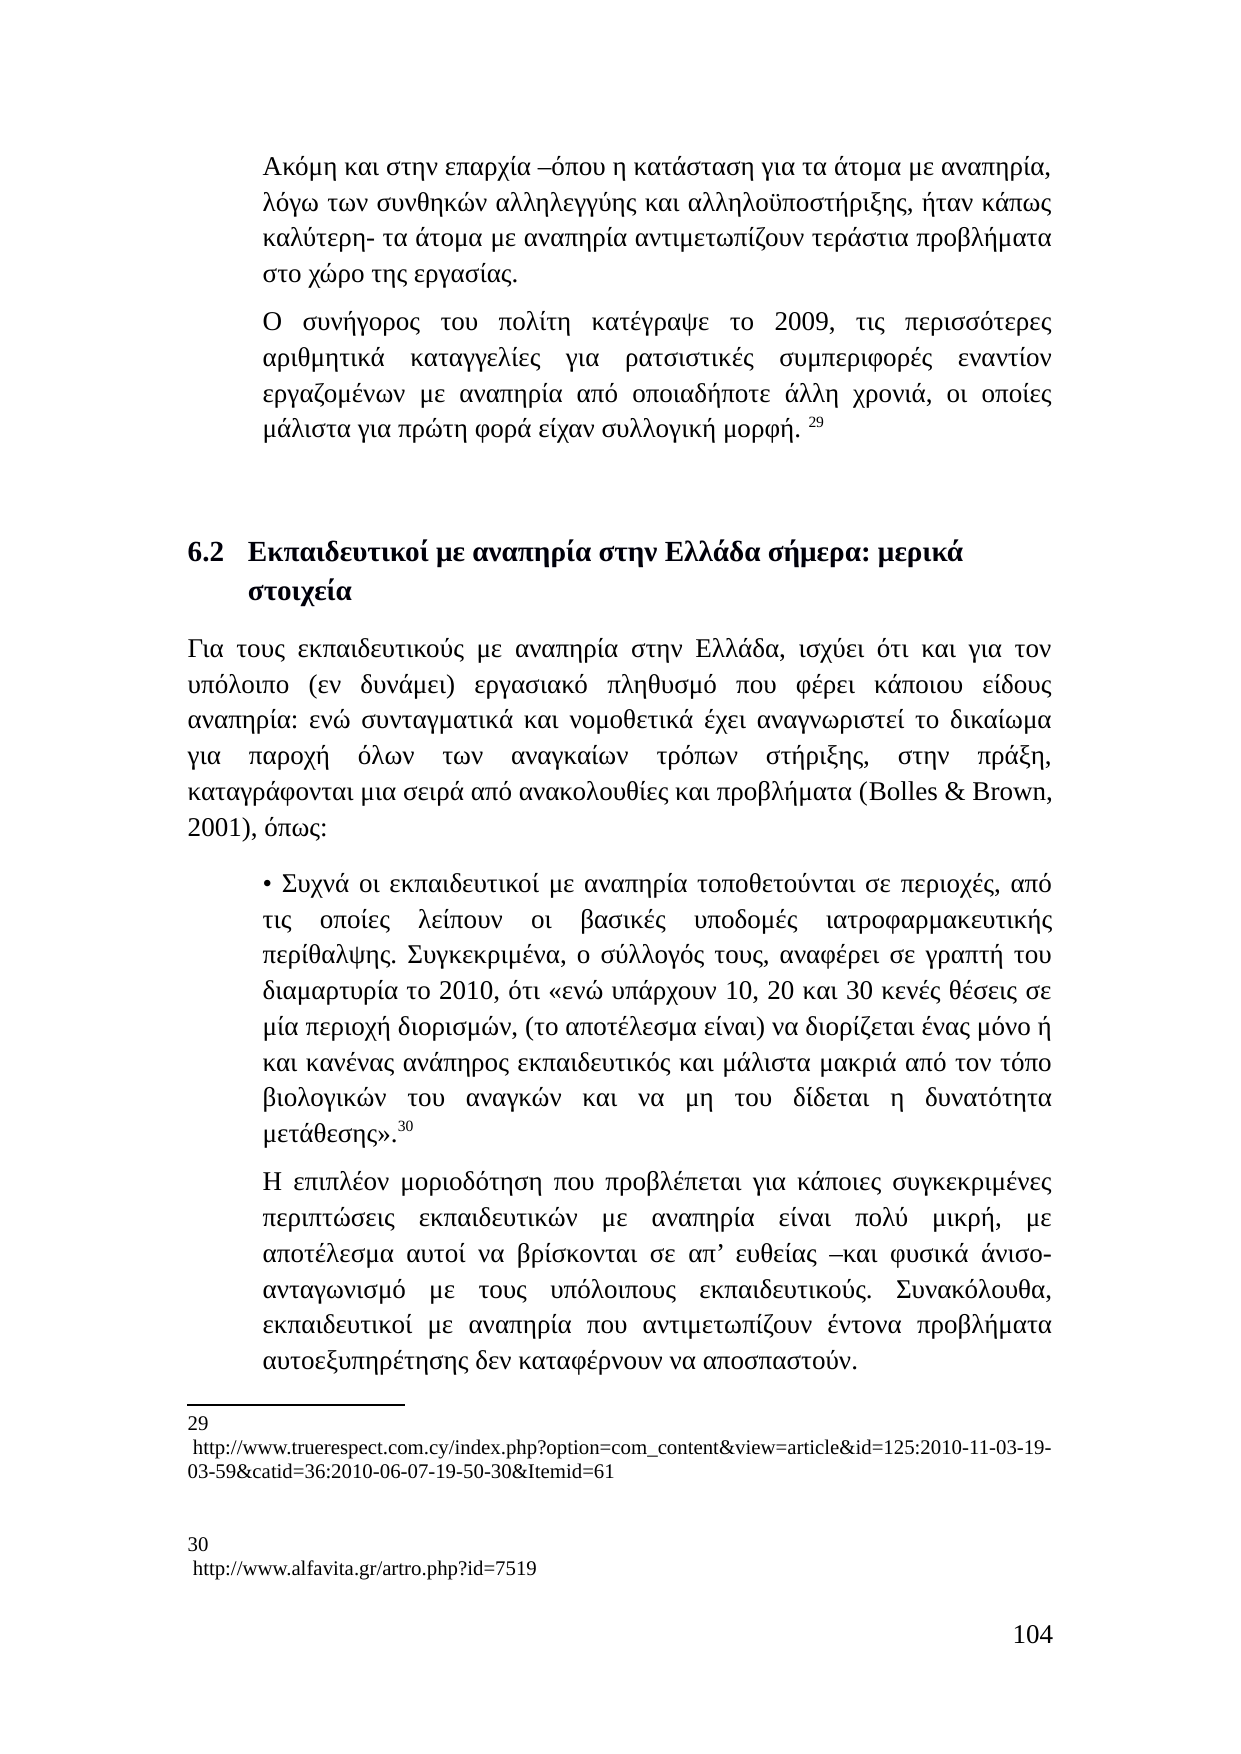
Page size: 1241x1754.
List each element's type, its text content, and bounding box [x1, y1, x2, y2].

text Για τους εκπαιδευτικούς με αναπηρία στην Ελλάδα, ισχύει ότι και για τον υπόλοιπο (εν δυνάμει) εργασιακό πληθυσμό που φέρει κάποιου είδους αναπηρία: ενώ συνταγματικά και νομοθετικά έχει αναγνωριστεί το δικαίωμα για παροχή όλων των αναγκαίων τρόπων στήριξης, στην πράξη, καταγράφονται μια σειρά από ανακολουθίες και προβλήματα (Bolles & Brown, 2001), όπως: [187, 632, 1053, 842]
text Ακόμη και στην επαρχία –όπου η κατάσταση για τα άτομα με αναπηρία, λόγω των συνθηκών αλληλεγγύης και αλληλοϋποστήριξης, ήταν κάπως καλύτερη- τα άτομα με αναπηρία αντιμετωπίζουν τεράστια προβλήματα στο χώρο της εργασίας. [262, 150, 1053, 288]
text Η επιπλέον μοριοδότηση που προβλέπεται για κάποιες συγκεκριμένες περιπτώσεις εκπαιδευτικών με αναπηρία είναι πολύ μικρή, με αποτέλεσμα αυτοί να βρίσκονται σε απ’ ευθείας –και φυσικά άνισο- ανταγωνισμό με τους υπόλοιπους εκπαιδευτικούς. Συνακόλουθα, εκπαιδευτικοί με αναπηρία που αντιμετωπίζουν έντονα προβλήματα αυτοεξυπηρέτησης δεν καταφέρνουν να αποσπαστούν. [262, 1166, 1053, 1375]
text http://www.alfavita.gr/artro.php?id=7519 [187, 1532, 1053, 1580]
subtitle Εκπαιδευτικοί με αναπηρία στην Ελλάδα σήμερα: μερικά στοιχεία [187, 534, 1053, 606]
text Ο συνήγορος του πολίτη κατέγραψε το 2009, τις περισσότερες αριθμητικά καταγγελίες για ρατσιστικές συμπεριφορές εναντίον εργαζομένων με αναπηρία από οποιαδήποτε άλλη χρονιά, οι οποίες μάλιστα για πρώτη φορά είχαν συλλογική μορφή. [262, 305, 1053, 444]
text • Συχνά οι εκπαιδευτικοί με αναπηρία τοποθετούνται σε περιοχές, από τις οποίες λείπουν οι βασικές υποδομές ιατροφαρμακευτικής περίθαλψης. Συγκεκριμένα, ο σύλλογός τους, αναφέρει σε γραπτή του διαμαρτυρία το 2010, ότι «ενώ υπάρχουν 10, 20 και 30 κενές θέσεις σε μία περιοχή διορισμών, (το αποτέλεσμα είναι) να διορίζεται ένας μόνο ή και κανένας ανάπηρος εκπαιδευτικός και μάλιστα μακριά από τον τόπο βιολογικών του αναγκών και να μη του δίδεται η δυνατότητα μετάθεσης». [262, 867, 1053, 1148]
text http://www.truerespect.com.cy/index.php?option=com_content&view=article&id=125:2010-11-03-19-03-59&catid=36:2010-06-07-19-50-30&Itemid=61 [187, 1411, 1053, 1483]
